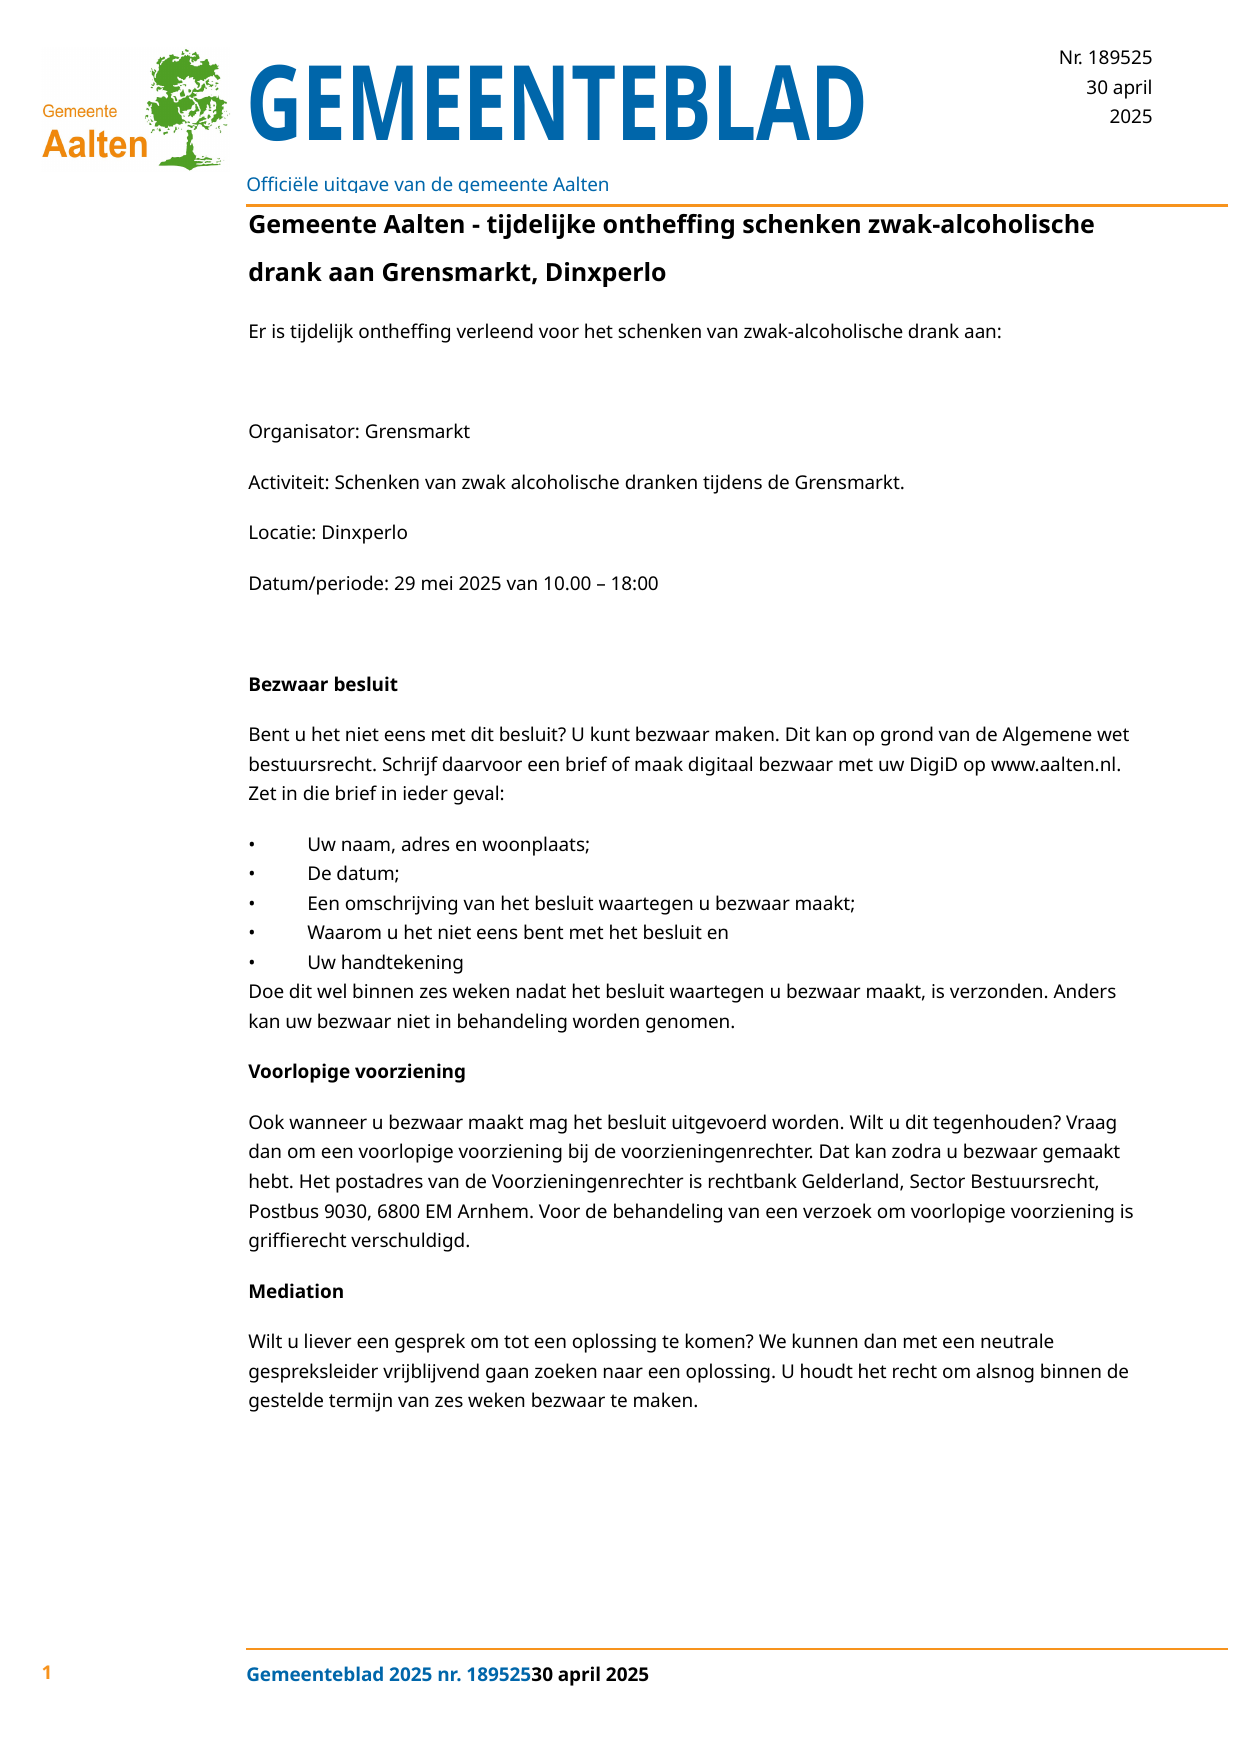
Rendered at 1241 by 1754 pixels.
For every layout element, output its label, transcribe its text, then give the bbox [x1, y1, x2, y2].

text Locatie: Dinxperlo [248, 519, 1152, 545]
text Datum/periode: 29 mei 2025 van 10.00 – 18:00 [248, 570, 1152, 596]
list Waarom u het niet eens bent met het besluit en [248, 919, 1152, 945]
text Voorlopige voorziening [248, 1059, 1152, 1084]
text Wilt u liever een gesprek om tot een oplossing te komen? We kunnen dan met een neutrale gespreksleider vrijblijvend gaan zoeken naar een oplossing. U houdt het recht om alsnog binnen de gestelde termijn van zes weken bezwaar te maken. [248, 1328, 1152, 1413]
list Uw handtekening [248, 949, 1152, 975]
picture [41, 47, 231, 172]
list Een omschrijving van het besluit waartegen u bezwaar maakt; [248, 890, 1152, 916]
text Er is tijdelijk ontheffing verleend voor het schenken van zwak-alcoholische drank aan: [248, 318, 1152, 344]
list De datum; [248, 860, 1152, 886]
text Ook wanneer u bezwaar maakt mag het besluit uitgevoerd worden. Wilt u dit tegenhouden? Vraag dan om een voorlopige voorziening bij de voorzieningenrechter. Dat kan zodra u bezwaar gemaakt hebt. Het postadres van de Voorzieningenrechter is rechtbank Gelderland, Sector Bestuursrecht, Postbus 9030, 6800 EM Arnhem. Voor de behandeling van een verzoek om voorlopige voorziening is griffierecht verschuldigd. [248, 1109, 1152, 1253]
text Gemeente Aalten - tijdelijke ontheffing schenken zwak-alcoholische drank aan Grensmarkt, Dinxperlo [248, 207, 1152, 288]
text Doe dit wel binnen zes weken nadat het besluit waartegen u bezwaar maakt, is verzonden. Anders kan uw bezwaar niet in behandeling worden genomen. [248, 979, 1152, 1034]
text Organisator: Grensmarkt [248, 419, 1152, 444]
text Bent u het niet eens met dit besluit? U kunt bezwaar maken. Dit kan op grond van de Algemene wet bestuursrecht. Schrijf daarvoor een brief of maak digitaal bezwaar met uw DigiD op www.aalten.nl. Zet in die brief in ieder geval: [248, 721, 1152, 806]
text Activiteit: Schenken van zwak alcoholische dranken tijdens de Grensmarkt. [248, 469, 1152, 495]
list Uw naam, adres en woonplaats; [248, 831, 1152, 857]
text Mediation [248, 1278, 1152, 1304]
text Bezwaar besluit [248, 671, 1152, 697]
